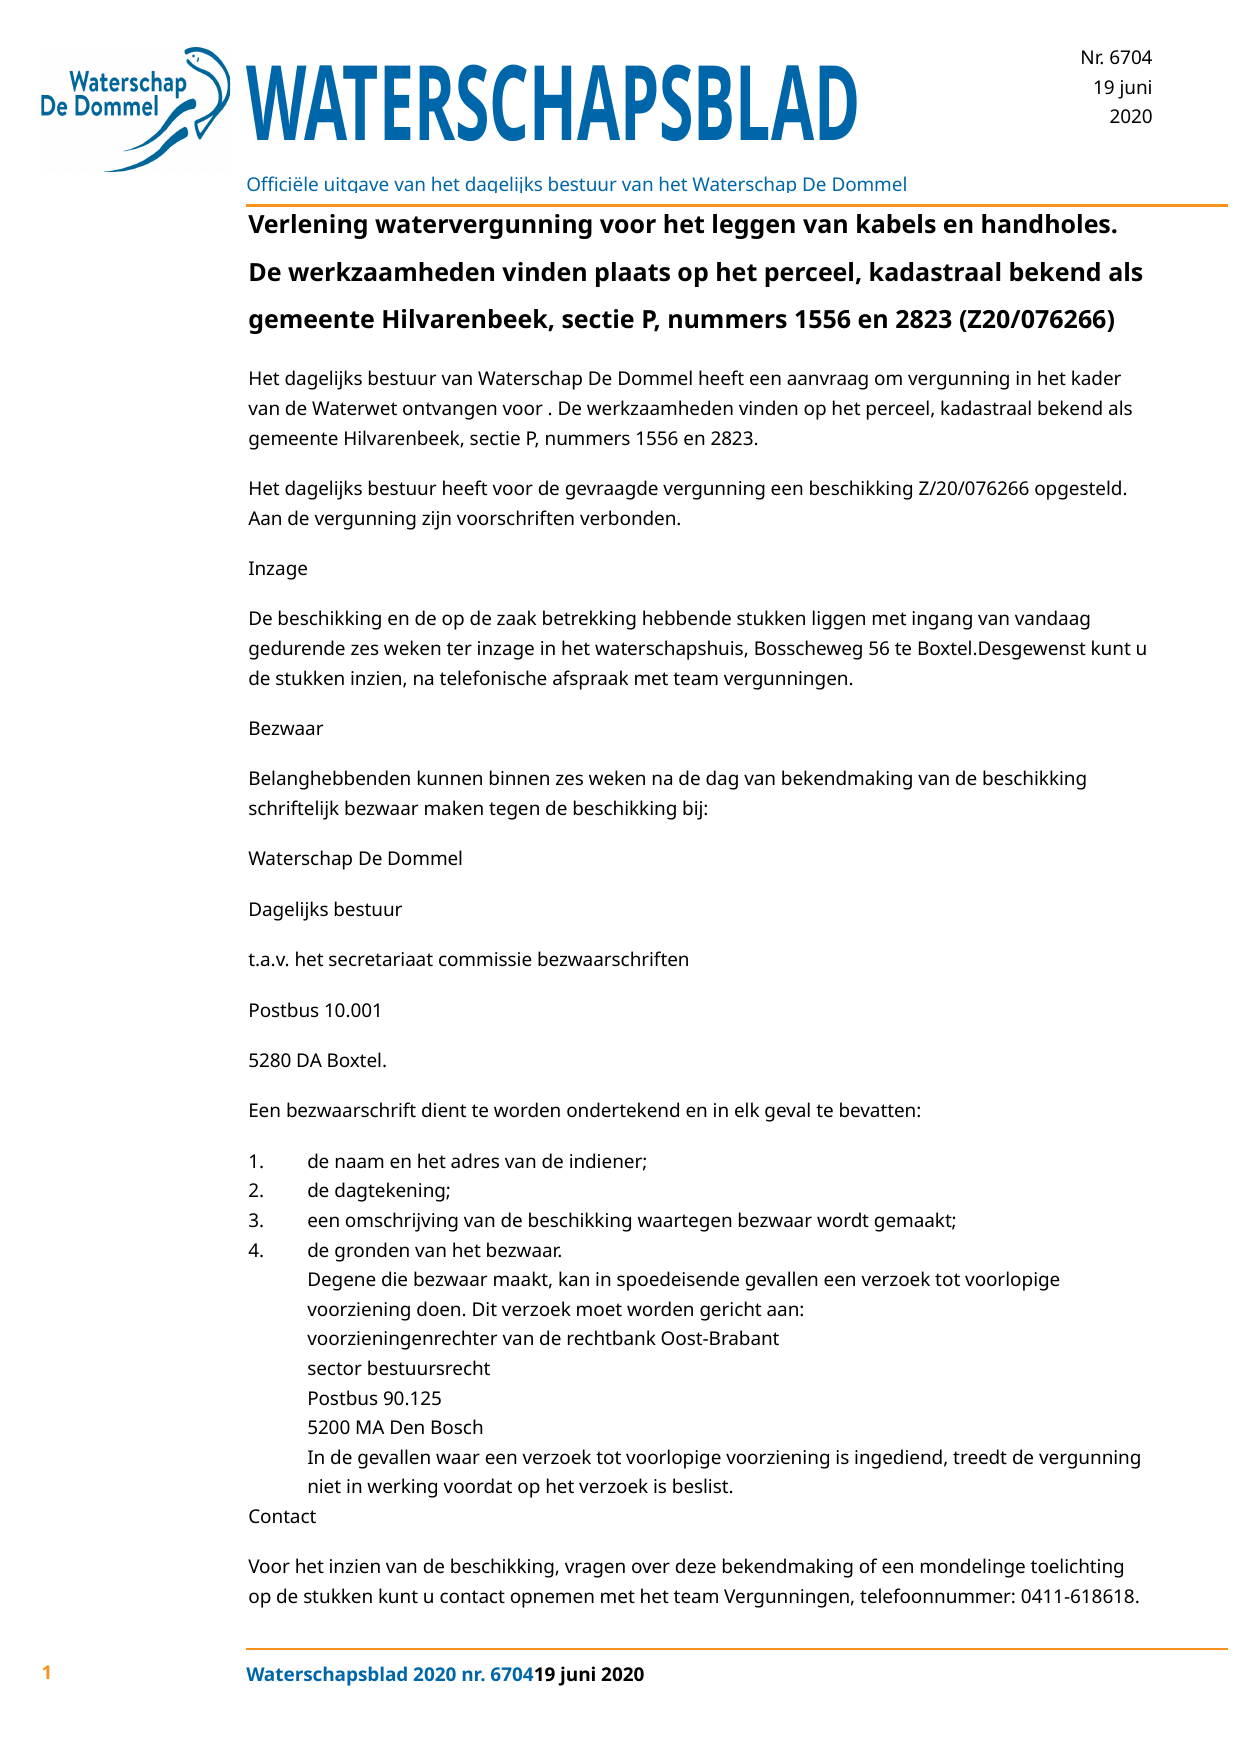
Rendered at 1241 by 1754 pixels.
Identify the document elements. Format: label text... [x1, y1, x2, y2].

text Het dagelijks bestuur van Waterschap De Dommel heeft een aanvraag om vergunning in het kader van de Waterwet ontvangen voor . De werkzaamheden vinden op het perceel, kadastraal bekend als gemeente Hilvarenbeek, sectie P, nummers 1556 en 2823. [248, 366, 1152, 450]
text Waterschap De Dommel [248, 846, 1152, 871]
list de naam en het adres van de indiener; [248, 1148, 1152, 1174]
list Postbus 90.125 [248, 1385, 1152, 1410]
text Dagelijks bestuur [248, 896, 1152, 922]
text t.a.v. het secretariaat commissie bezwaarschriften [248, 946, 1152, 972]
list een omschrijving van de beschikking waartegen bezwaar wordt gemaakt; [248, 1207, 1152, 1233]
picture [198, 118, 210, 131]
list In de gevallen waar een verzoek tot voorlopige voorziening is ingediend, treedt de vergunning niet in werking voordat op het verzoek is beslist. [248, 1444, 1152, 1499]
list Degene die bezwaar maakt, kan in spoedeisende gevallen een verzoek tot voorlopige voorziening doen. Dit verzoek moet worden gericht aan: [248, 1266, 1152, 1322]
list 5200 MA Den Bosch [248, 1414, 1152, 1440]
text Voor het inzien van de beschikking, vragen over deze bekendmaking of een mondelinge toelichting op de stukken kunt u contact opnemen met het team Vergunningen, telefoonnummer: 0411-618618. [248, 1553, 1152, 1609]
text Een bezwaarschrift dient te worden ondertekend en in elk geval te bevatten: [248, 1098, 1152, 1123]
list de dagtekening; [248, 1178, 1152, 1203]
picture [41, 47, 231, 172]
text Het dagelijks bestuur heeft voor de gevraagde vergunning een beschikking Z/20/076266 opgesteld. Aan de vergunning zijn voorschriften verbonden. [248, 475, 1152, 530]
text 5280 DA Boxtel. [248, 1047, 1152, 1073]
text De beschikking en de op de zaak betrekking hebbende stukken liggen met ingang van vandaag gedurende zes weken ter inzage in het waterschapshuis, Bosscheweg 56 te Boxtel.Desgewenst kunt u de stukken inzien, na telefonische afspraak met team vergunningen. [248, 606, 1152, 690]
list sector bestuursrecht [248, 1355, 1152, 1381]
text Contact [248, 1503, 1152, 1529]
text Verlening watervergunning voor het leggen van kabels en handholes. De werkzaamheden vinden plaats op het perceel, kadastraal bekend als gemeente Hilvarenbeek, sectie P, nummers 1556 en 2823 (Z20/076266) [248, 207, 1152, 336]
list voorzieningenrechter van de rechtbank Oost-Brabant [248, 1326, 1152, 1351]
text Inzage [248, 555, 1152, 581]
text Bezwaar [248, 715, 1152, 741]
picture [45, 99, 51, 111]
list de gronden van het bezwaar. [248, 1237, 1152, 1262]
text Postbus 10.001 [248, 997, 1152, 1022]
text Belanghebbenden kunnen binnen zes weken na de dag van bekendmaking van de beschikking schriftelijk bezwaar maken tegen de beschikking bij: [248, 766, 1152, 821]
picture [204, 47, 231, 76]
